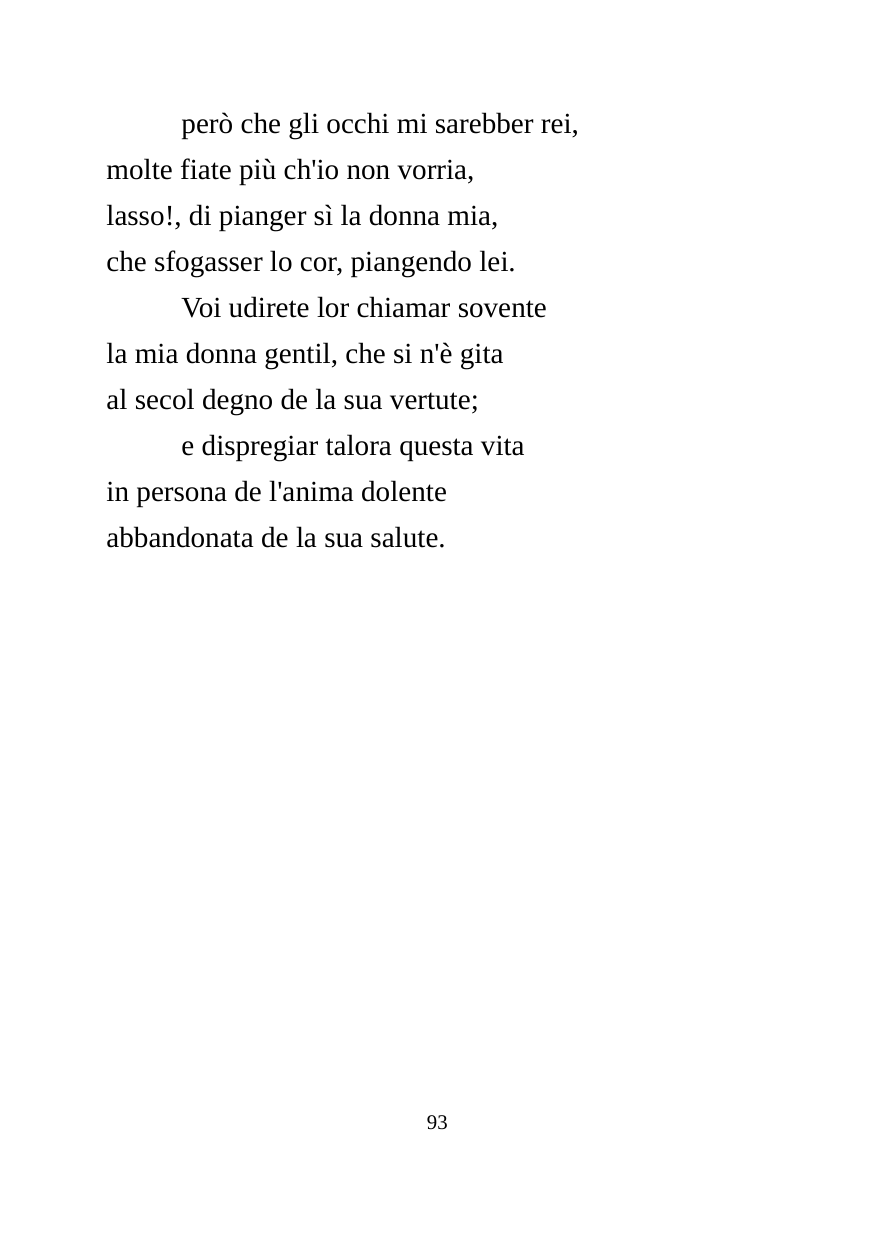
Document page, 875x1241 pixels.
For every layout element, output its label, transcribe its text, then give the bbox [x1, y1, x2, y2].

text molte fiate più ch'io non vorria, [106, 152, 768, 186]
text la mia donna gentil, che si n'è gita [106, 336, 768, 370]
text lasso!, di pianger sì la donna mia, [106, 198, 768, 232]
text però che gli occhi mi sarebber rei, [181, 106, 768, 140]
text abbandonata de la sua salute. [106, 521, 768, 554]
text al secol degno de la sua vertute; [106, 382, 768, 416]
text Voi udirete lor chiamar sovente [181, 290, 768, 324]
text e dispregiar talora questa vita [181, 428, 768, 462]
text che sfogasser lo cor, piangendo lei. [106, 244, 768, 278]
text in persona de l'anima dolente [106, 474, 768, 508]
